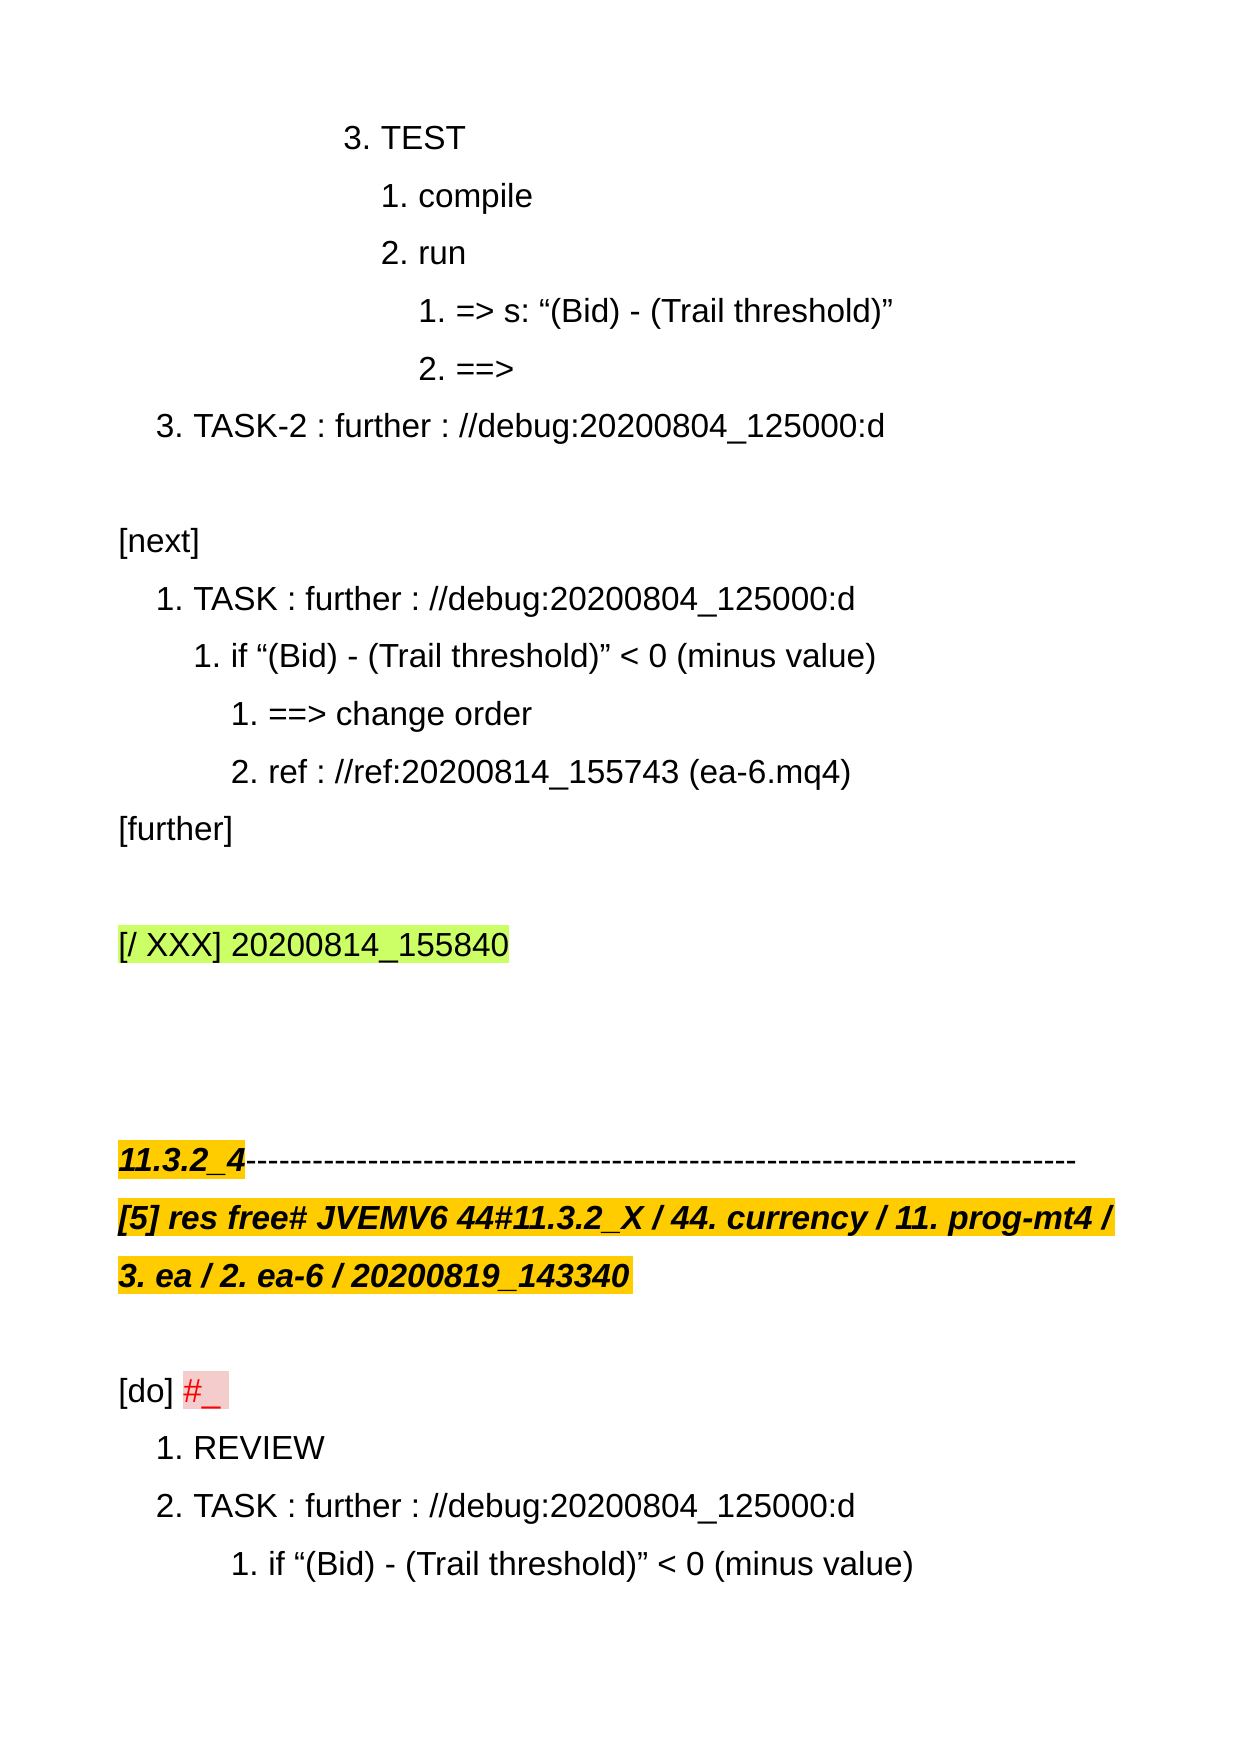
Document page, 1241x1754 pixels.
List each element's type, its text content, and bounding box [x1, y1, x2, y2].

text 11.3.2_4--------------------------------------------------------------------------- [118, 1140, 1122, 1179]
list TASK-2 : further : //debug:20200804_125000:d [156, 406, 1122, 444]
list ==> change order [231, 694, 1122, 733]
list if “(Bid) - (Trail threshold)” < 0 (minus value) [231, 1544, 1122, 1582]
list ref : //ref:20200814_155743 (ea-6.mq4) [231, 752, 1122, 790]
list compile [381, 176, 1122, 214]
text [do] #_ [118, 1371, 1122, 1409]
list ==> [418, 348, 1122, 387]
text [next] [118, 521, 1122, 560]
list TASK : further : //debug:20200804_125000:d [156, 579, 1122, 617]
list if “(Bid) - (Trail threshold)” < 0 (minus value) [193, 637, 1122, 675]
text [further] [118, 809, 1122, 848]
text [/ XXX] 20200814_155840 [118, 867, 1122, 963]
list => s: “(Bid) - (Trail threshold)” [418, 291, 1122, 329]
text [5] res free# JVEMV6 44#11.3.2_X / 44. currency / 11. prog-mt4 / 3. ea / 2. ea-6 / 20200819_143340 [118, 1198, 1122, 1294]
list REVIEW [156, 1428, 1122, 1467]
list TEST [343, 118, 1122, 157]
list TASK : further : //debug:20200804_125000:d [156, 1486, 1122, 1524]
list run [381, 233, 1122, 272]
